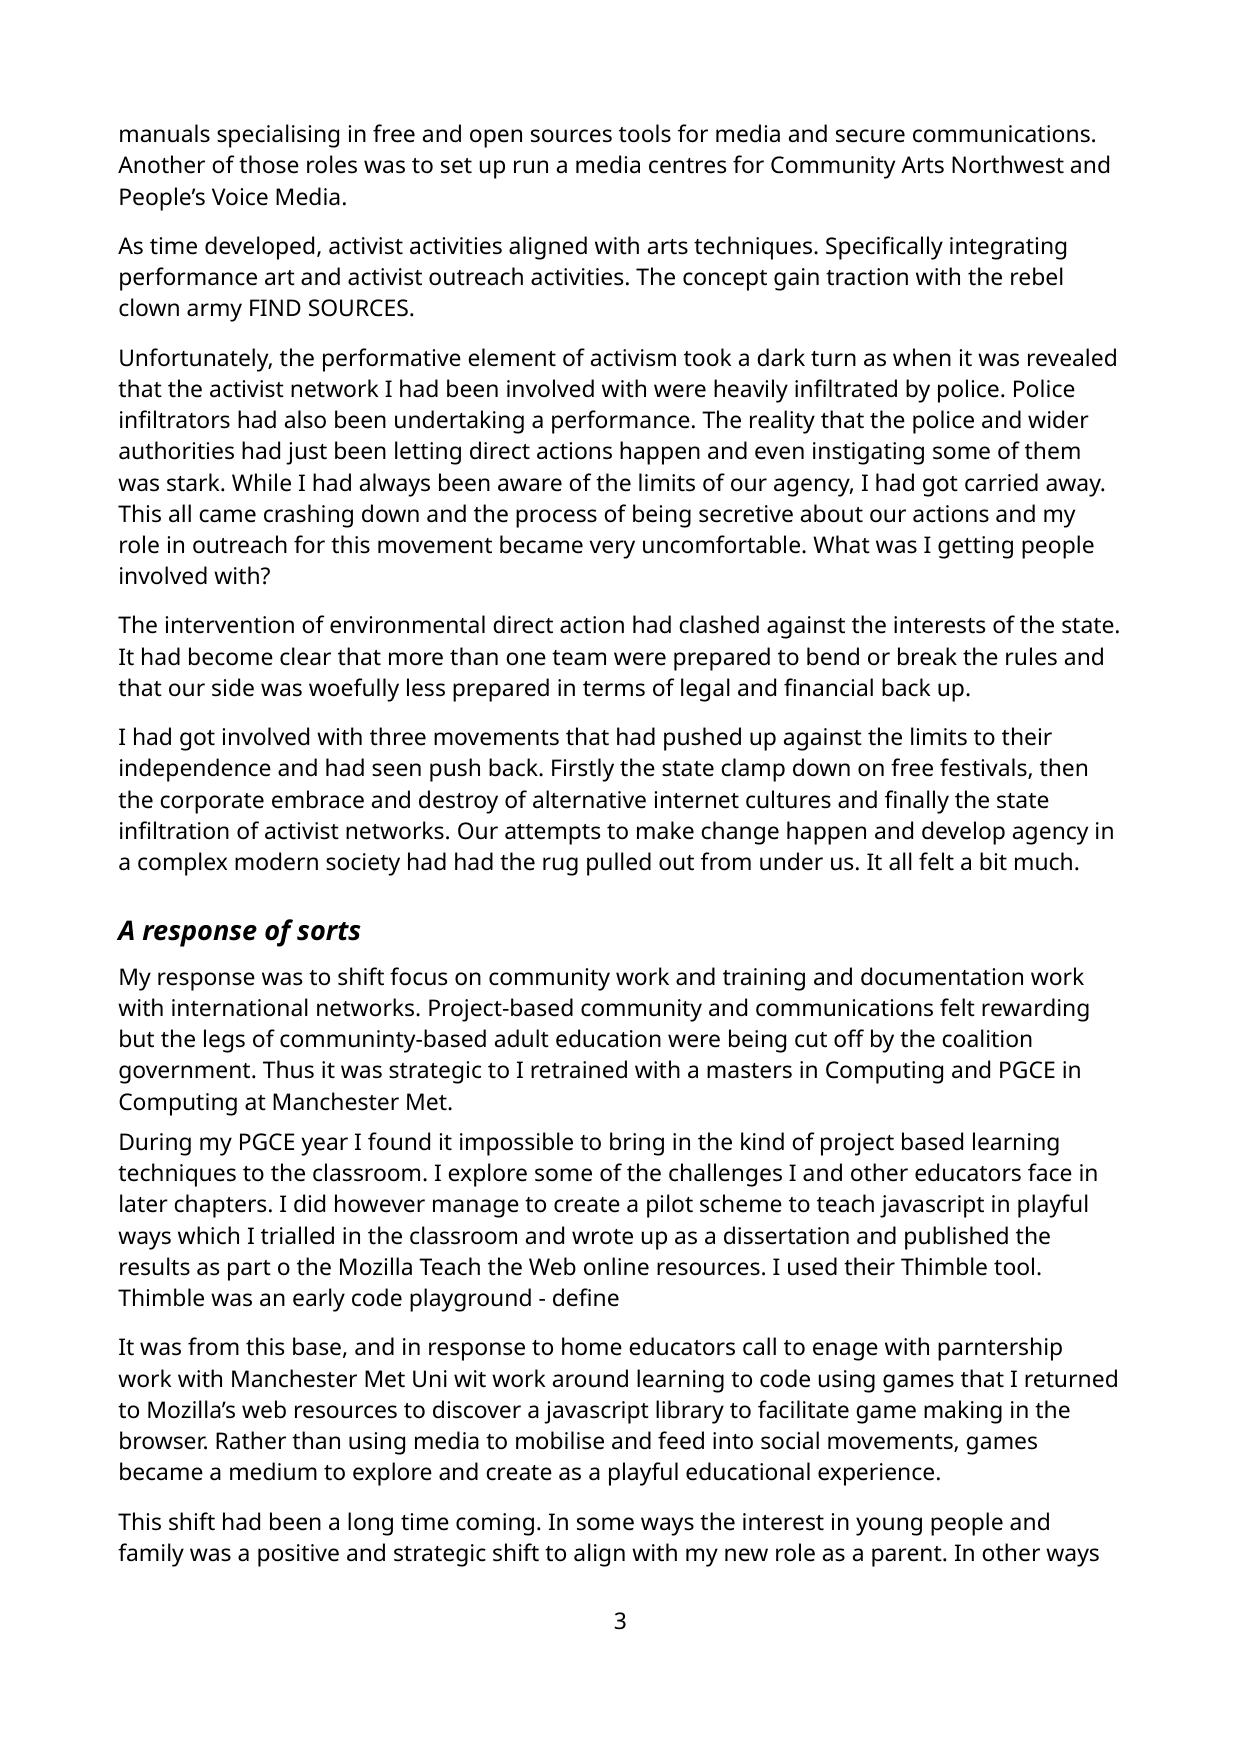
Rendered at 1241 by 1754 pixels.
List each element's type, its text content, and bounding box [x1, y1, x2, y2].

text manuals specialising in free and open sources tools for media and secure communications. Another of those roles was to set up run a media centres for Community Arts Northwest and People’s Voice Media. [118, 118, 1122, 212]
text My response was to shift focus on community work and training and documentation work with international networks. Project-based community and communications felt rewarding but the legs of communinty-based adult education were being cut off by the coalition government. Thus it was strategic to I retrained with a masters in Computing and PGCE in Computing at Manchester Met. [118, 961, 1122, 1117]
text It was from this base, and in response to home educators call to enage with parntership work with Manchester Met Uni wit work around learning to code using games that I returned to Mozilla’s web resources to discover a javascript library to facilitate game making in the browser. Rather than using media to mobilise and feed into social movements, games became a medium to explore and create as a playful educational experience. [118, 1331, 1122, 1487]
text The intervention of environmental direct action had clashed against the interests of the state. It had become clear that more than one team were prepared to bend or break the rules and that our side was woefully less prepared in terms of legal and financial back up. [118, 609, 1122, 703]
subtitle A response of sorts [118, 911, 1122, 948]
text Unfortunately, the performative element of activism took a dark turn as when it was revealed that the activist network I had been involved with were heavily infiltrated by police. Police infiltrators had also been undertaking a performance. The reality that the police and wider authorities had just been letting direct actions happen and even instigating some of them was stark. While I had always been aware of the limits of our agency, I had got carried away. This all came crashing down and the process of being secretive about our actions and my role in outreach for this movement became very uncomfortable. What was I getting people involved with? [118, 341, 1122, 591]
text During my PGCE year I found it impossible to bring in the kind of project based learning techniques to the classroom. I explore some of the challenges I and other educators face in later chapters. I did however manage to create a pilot scheme to teach javascript in playful ways which I trialled in the classroom and wrote up as a dissertation and published the results as part o the Mozilla Teach the Web online resources. I used their Thimble tool. Thimble was an early code playground - define [118, 1126, 1122, 1313]
text As time developed, activist activities aligned with arts techniques. Specifically integrating performance art and activist outreach activities. The concept gain traction with the rebel clown army FIND SOURCES. [118, 230, 1122, 323]
text This shift had been a long time coming. In some ways the interest in young people and family was a positive and strategic shift to align with my new role as a parent. In other ways [118, 1505, 1122, 1568]
text I had got involved with three movements that had pushed up against the limits to their independence and had seen push back. Firstly the state clamp down on free festivals, then the corporate embrace and destroy of alternative internet cultures and finally the state infiltration of activist networks. Our attempts to make change happen and develop agency in a complex modern society had had the rug pulled out from under us. It all felt a bit much. [118, 721, 1122, 877]
